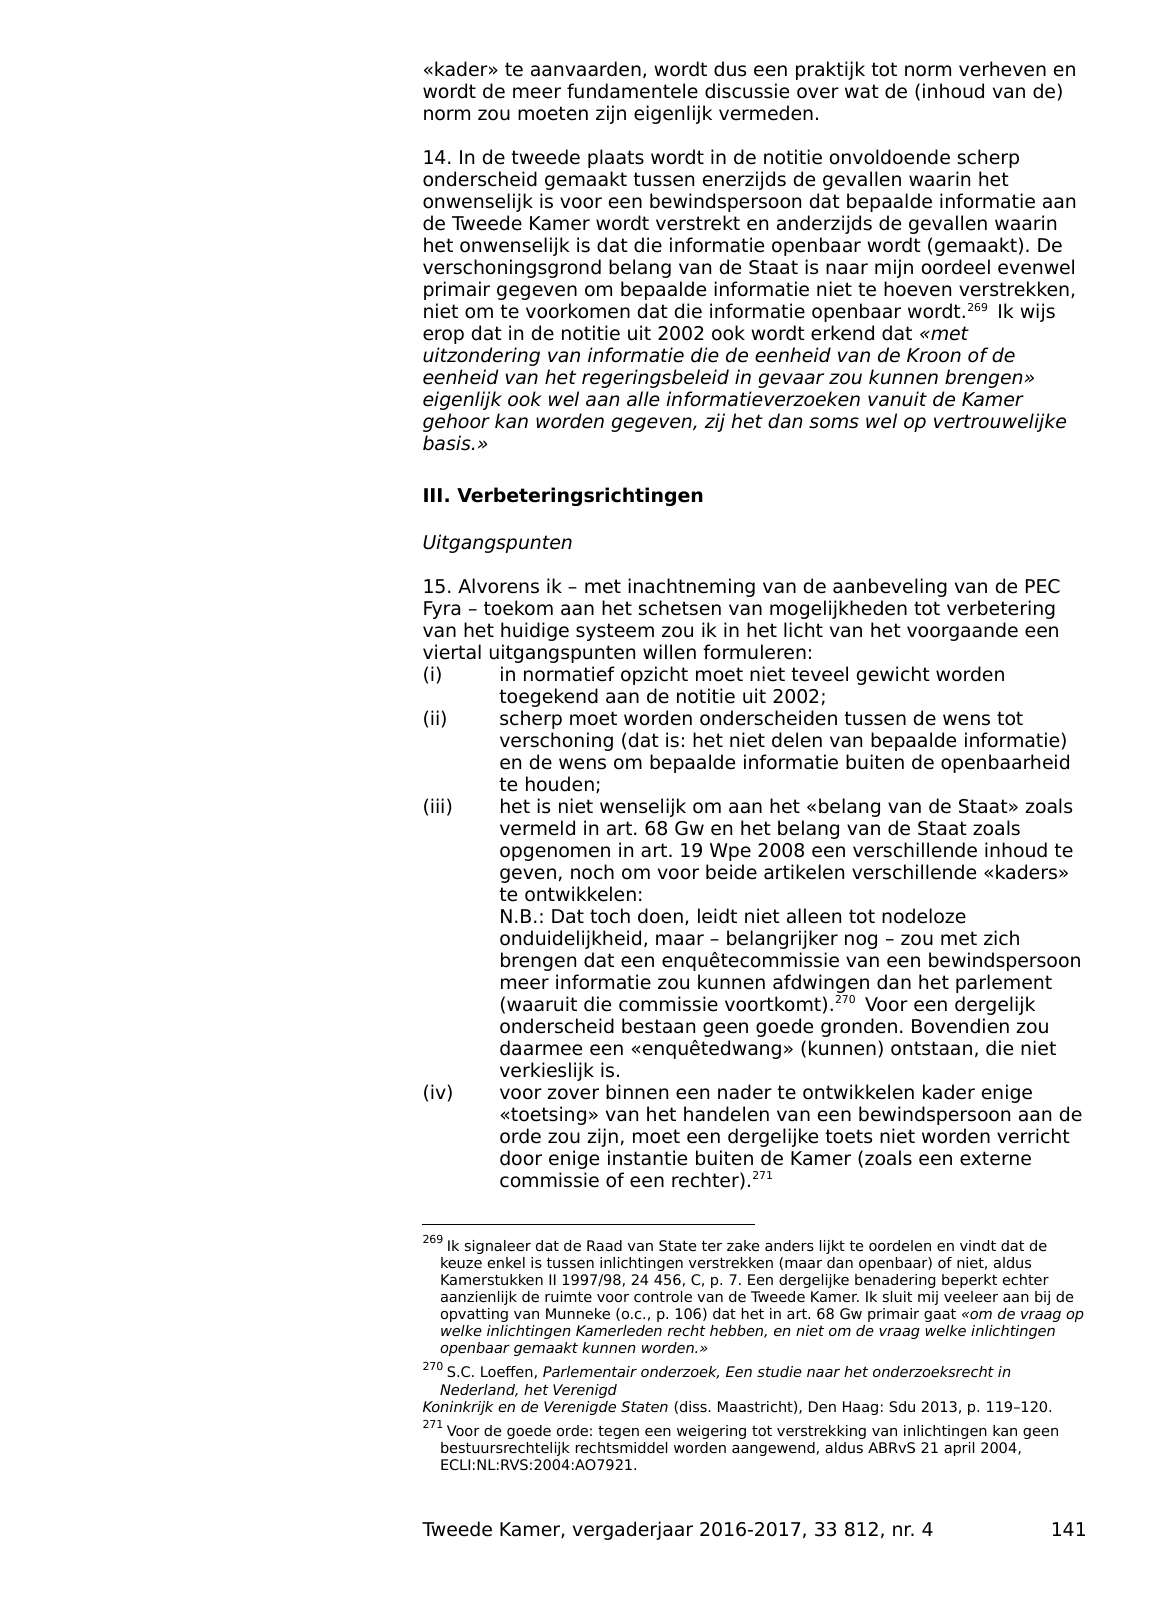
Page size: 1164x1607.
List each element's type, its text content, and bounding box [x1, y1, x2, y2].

text Ik signaleer dat de Raad van State ter zake anders lijkt te oordelen en vindt dat de keuze enkel is tussen inlichtingen verstrekken (maar dan openbaar) of niet, aldus Kamerstukken II 1997/98, 24 456, C, p. 7. Een dergelijke benadering beperkt echter aanzienlijk de ruimte voor controle van de Tweede Kamer. Ik sluit mij veeleer aan bij de opvatting van Munneke (o.c., p. 106) dat het in art. 68 Gw primair gaat «om de vraag op welke inlichtingen Kamerleden recht hebben, en niet om de vraag welke inlichtingen openbaar gemaakt kunnen worden.» [422, 1233, 1087, 1357]
text Voor de goede orde: tegen een weigering tot verstrekking van inlichtingen kan geen bestuursrechtelijk rechtsmiddel worden aangewend, aldus ABRvS 21 april 2004, ECLI:NL:RVS:2004:AO7921. [422, 1418, 1087, 1474]
text 14. In de tweede plaats wordt in de notitie onvoldoende scherp onderscheid gemaakt tussen enerzijds de gevallen waarin het onwenselijk is voor een bewindspersoon dat bepaalde informatie aan de Tweede Kamer wordt verstrekt en anderzijds de gevallen waarin het onwenselijk is dat die informatie openbaar wordt (gemaakt). De verschoningsgrond belang van de Staat is naar mijn oordeel evenwel primair gegeven om bepaalde informatie niet te hoeven verstrekken, niet om te voorkomen dat die informatie openbaar wordt. Ik wijs erop dat in de notitie uit 2002 ook wordt erkend dat «met uitzondering van informatie die de eenheid van de Kroon of de eenheid van het regeringsbeleid in gevaar zou kunnen brengen» eigenlijk ook wel aan alle informatieverzoeken vanuit de Kamer gehoor kan worden gegeven, zij het dan soms wel op vertrouwelijke basis.» [422, 147, 1087, 455]
text Koninkrijk en de Verenigde Staten (diss. Maastricht), Den Haag: Sdu 2013, p. 119–120. [422, 1399, 1087, 1416]
text (iv) voor zover binnen een nader te ontwikkelen kader enige «toetsing» van het handelen van een bewindspersoon aan de orde zou zijn, moet een dergelijke toets niet worden verricht door enige instantie buiten de Kamer (zoals een externe commissie of een rechter). [422, 1082, 1087, 1191]
text «kader» te aanvaarden, wordt dus een praktijk tot norm verheven en wordt de meer fundamentele discussie over wat de (inhoud van de) norm zou moeten zijn eigenlijk vermeden. [422, 59, 1087, 125]
text N.B.: Dat toch doen, leidt niet alleen tot nodeloze onduidelijkheid, maar – belangrijker nog – zou met zich brengen dat een enquêtecommissie van een bewindspersoon meer informatie zou kunnen afdwingen dan het parlement (waaruit die commissie voortkomt). Voor een dergelijk onderscheid bestaan geen goede gronden. Bovendien zou daarmee een «enquêtedwang» (kunnen) ontstaan, die niet verkieslijk is. [499, 906, 1087, 1082]
text 15. Alvorens ik – met inachtneming van de aanbeveling van de PEC Fyra – toekom aan het schetsen van mogelijkheden tot verbetering van het huidige systeem zou ik in het licht van het voorgaande een viertal uitgangspunten willen formuleren: [422, 576, 1087, 664]
text (i) in normatief opzicht moet niet teveel gewicht worden toegekend aan de notitie uit 2002; [422, 664, 1087, 708]
subtitle III. Verbeteringsrichtingen [422, 485, 1087, 507]
text S.C. Loeffen, Parlementair onderzoek, Een studie naar het onderzoeksrecht in Nederland, het Verenigd [422, 1360, 1087, 1399]
text (iii) het is niet wenselijk om aan het «belang van de Staat» zoals vermeld in art. 68 Gw en het belang van de Staat zoals opgenomen in art. 19 Wpe 2008 een verschillende inhoud te geven, noch om voor beide artikelen verschillende «kaders» te ontwikkelen: [422, 796, 1087, 906]
subtitle Uitgangspunten [422, 532, 1087, 554]
text (ii) scherp moet worden onderscheiden tussen de wens tot verschoning (dat is: het niet delen van bepaalde informatie) en de wens om bepaalde informatie buiten de openbaarheid te houden; [422, 708, 1087, 796]
